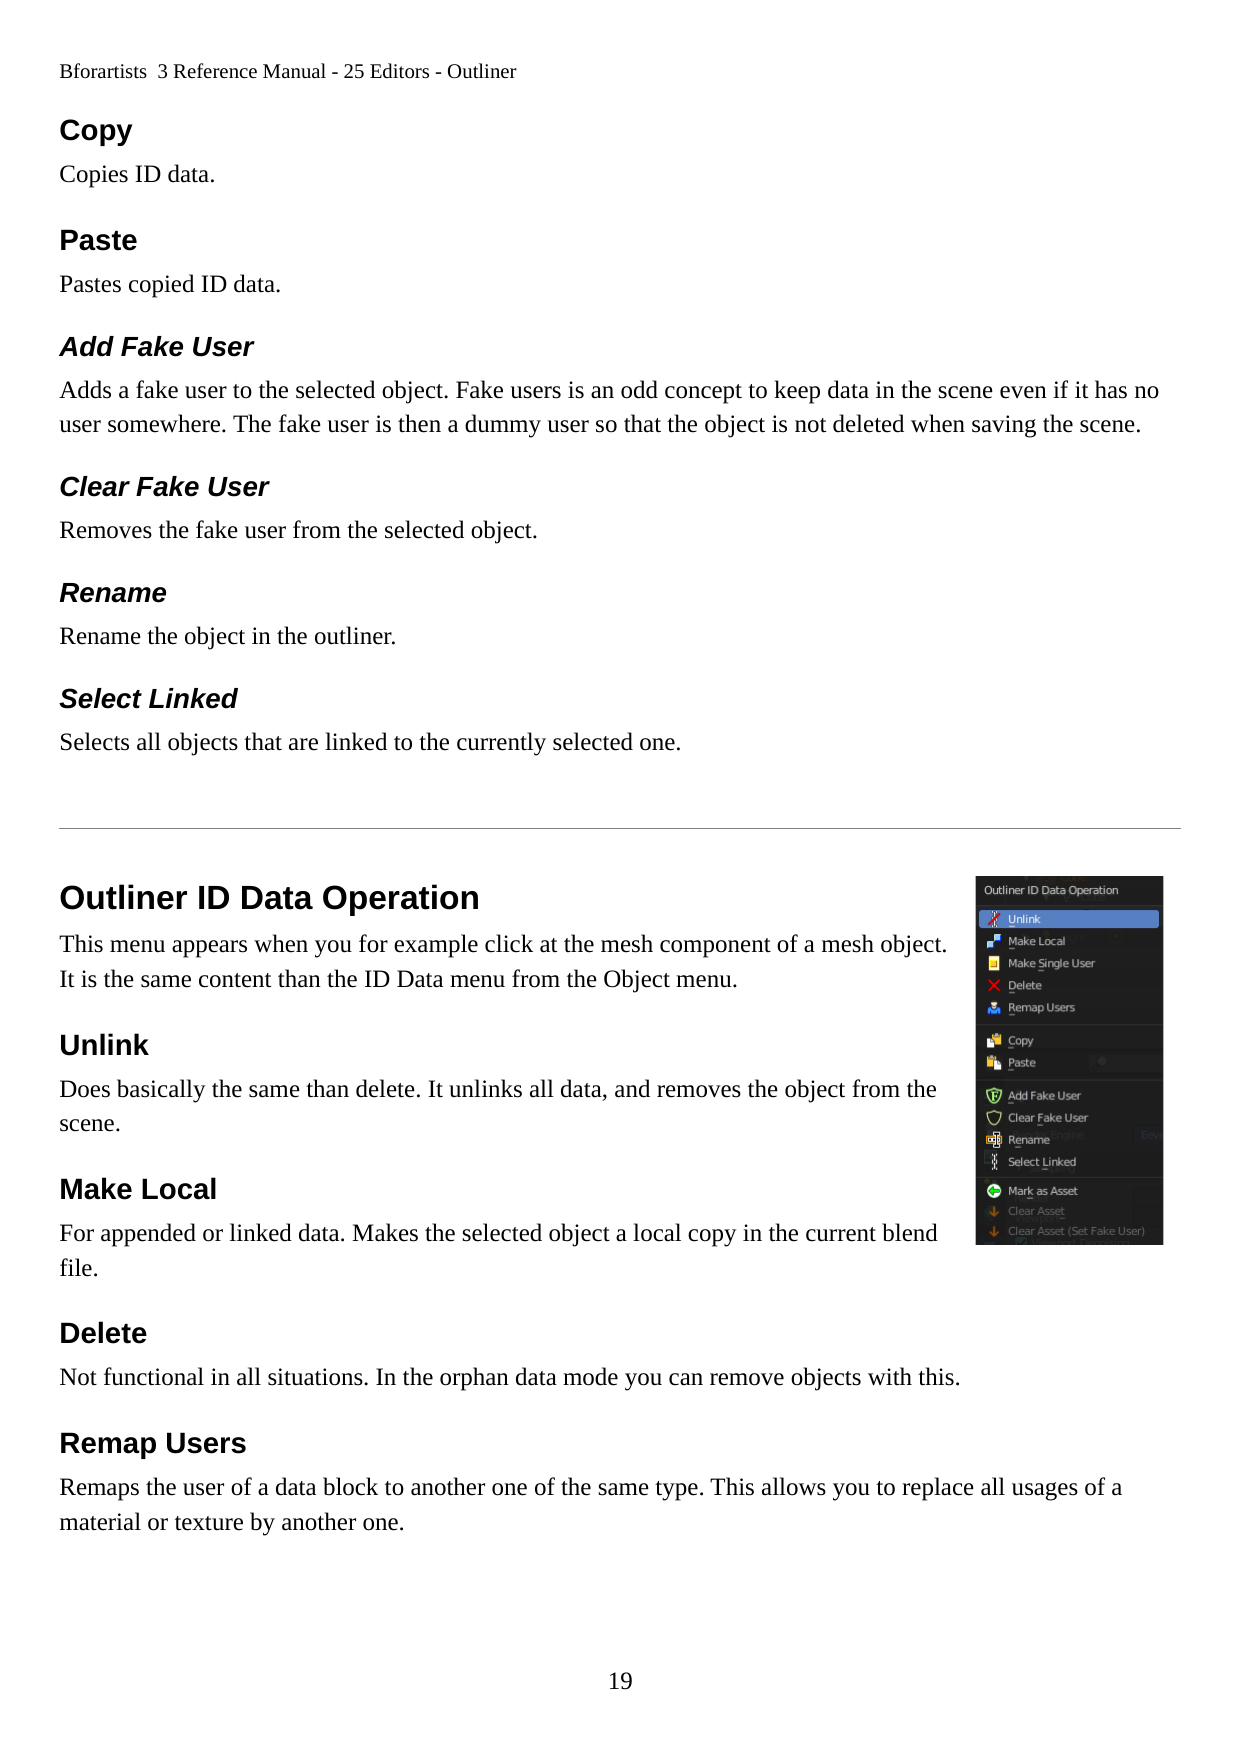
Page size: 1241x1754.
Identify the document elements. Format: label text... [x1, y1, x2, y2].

subtitle Select Linked [59, 683, 1181, 714]
text Selects all objects that are linked to the currently selected one. [59, 727, 1181, 756]
subtitle Make Local [59, 1172, 975, 1206]
text Remaps the user of a data block to another one of the same type. This allows you to replace all usages of a material or texture by another one. [59, 1472, 1181, 1536]
text Pastes copied ID data. [59, 269, 1181, 297]
subtitle Rename [59, 577, 1181, 608]
picture [975, 876, 1164, 1245]
subtitle Paste [59, 222, 1181, 256]
text Not functional in all situations. In the orphan data mode you can remove objects with this. [59, 1362, 1181, 1391]
subtitle [1164, 1027, 1181, 1061]
subtitle [1164, 1172, 1181, 1206]
text Adds a fake user to the selected object. Fake users is an odd concept to keep data in the scene even if it has no user somewhere. The fake user is then a dummy user so that the object is not deleted when saving the scene. [59, 375, 1181, 438]
text Copies ID data. [59, 159, 1181, 188]
text Rename the object in the outliner. [59, 621, 1181, 650]
subtitle Clear Fake User [59, 471, 1181, 503]
subtitle Outliner ID Data Operation [59, 878, 975, 917]
text Does basically the same than delete. It unlinks all data, and removes the object from the scene. [59, 1074, 975, 1137]
text For appended or linked data. Makes the selected object a local copy in the current blend file. [59, 1218, 1181, 1281]
text Removes the fake user from the selected object. [59, 515, 1181, 544]
subtitle Add Fake User [59, 330, 1181, 362]
subtitle Delete [59, 1316, 1181, 1350]
subtitle Unlink [59, 1027, 975, 1061]
text This menu appears when you for example click at the mesh component of a mesh object. It is the same content than the ID Data menu from the Object menu. [59, 929, 975, 993]
subtitle Copy [59, 113, 1181, 146]
subtitle Remap Users [59, 1426, 1181, 1460]
subtitle [1164, 878, 1181, 917]
